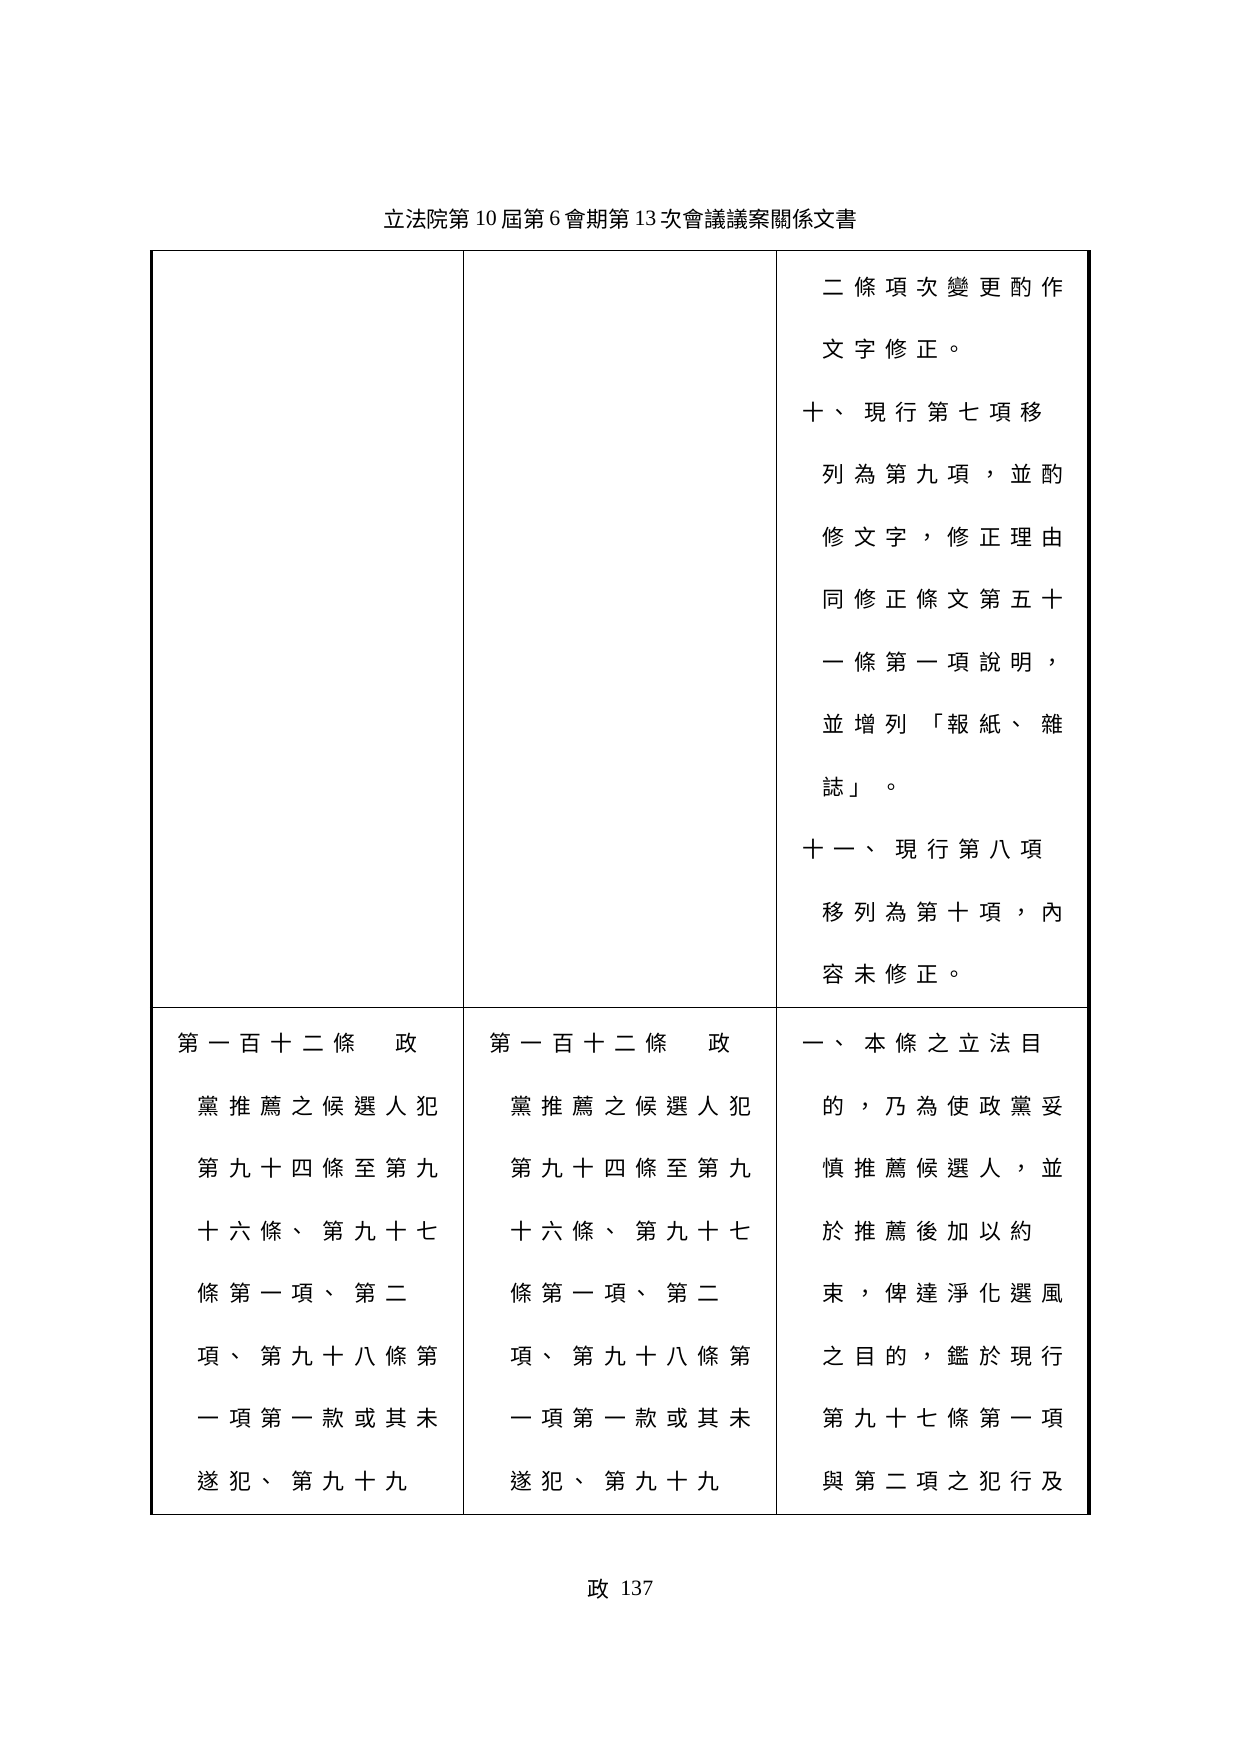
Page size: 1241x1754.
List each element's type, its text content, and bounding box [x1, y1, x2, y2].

table_cell 第一百十二條 政黨推薦之候選人犯第九十四條至第九十六條、第九十七條第一項、第二項、第九十八條第一項第一款或其未遂犯、第九十九 [464, 1008, 776, 1514]
table_cell 一、本條之立法目的，乃為使政黨妥慎推薦候選人，並於推薦後加以約束，俾達淨化選風之目的，鑑於現行第九十七條第一項與第二項之犯行及 [777, 1008, 1087, 1514]
table_cell [464, 251, 776, 1007]
table_cell 二條項次變更酌作文字修正。 十、現行第七項移列為第九項，並酌修文字，修正理由同修正條文第五十一條第一項說明，並增列「報紙、雜誌」。 十一、現行第八項移列為第十項，內容未修正。 [777, 251, 1087, 1007]
table_cell [153, 251, 463, 1007]
table_cell 第一百十二條 政黨推薦之候選人犯第九十四條至第九十六條、第九十七條第一項、第二項、第九十八條第一項第一款或其未遂犯、第九十九 [153, 1008, 463, 1514]
